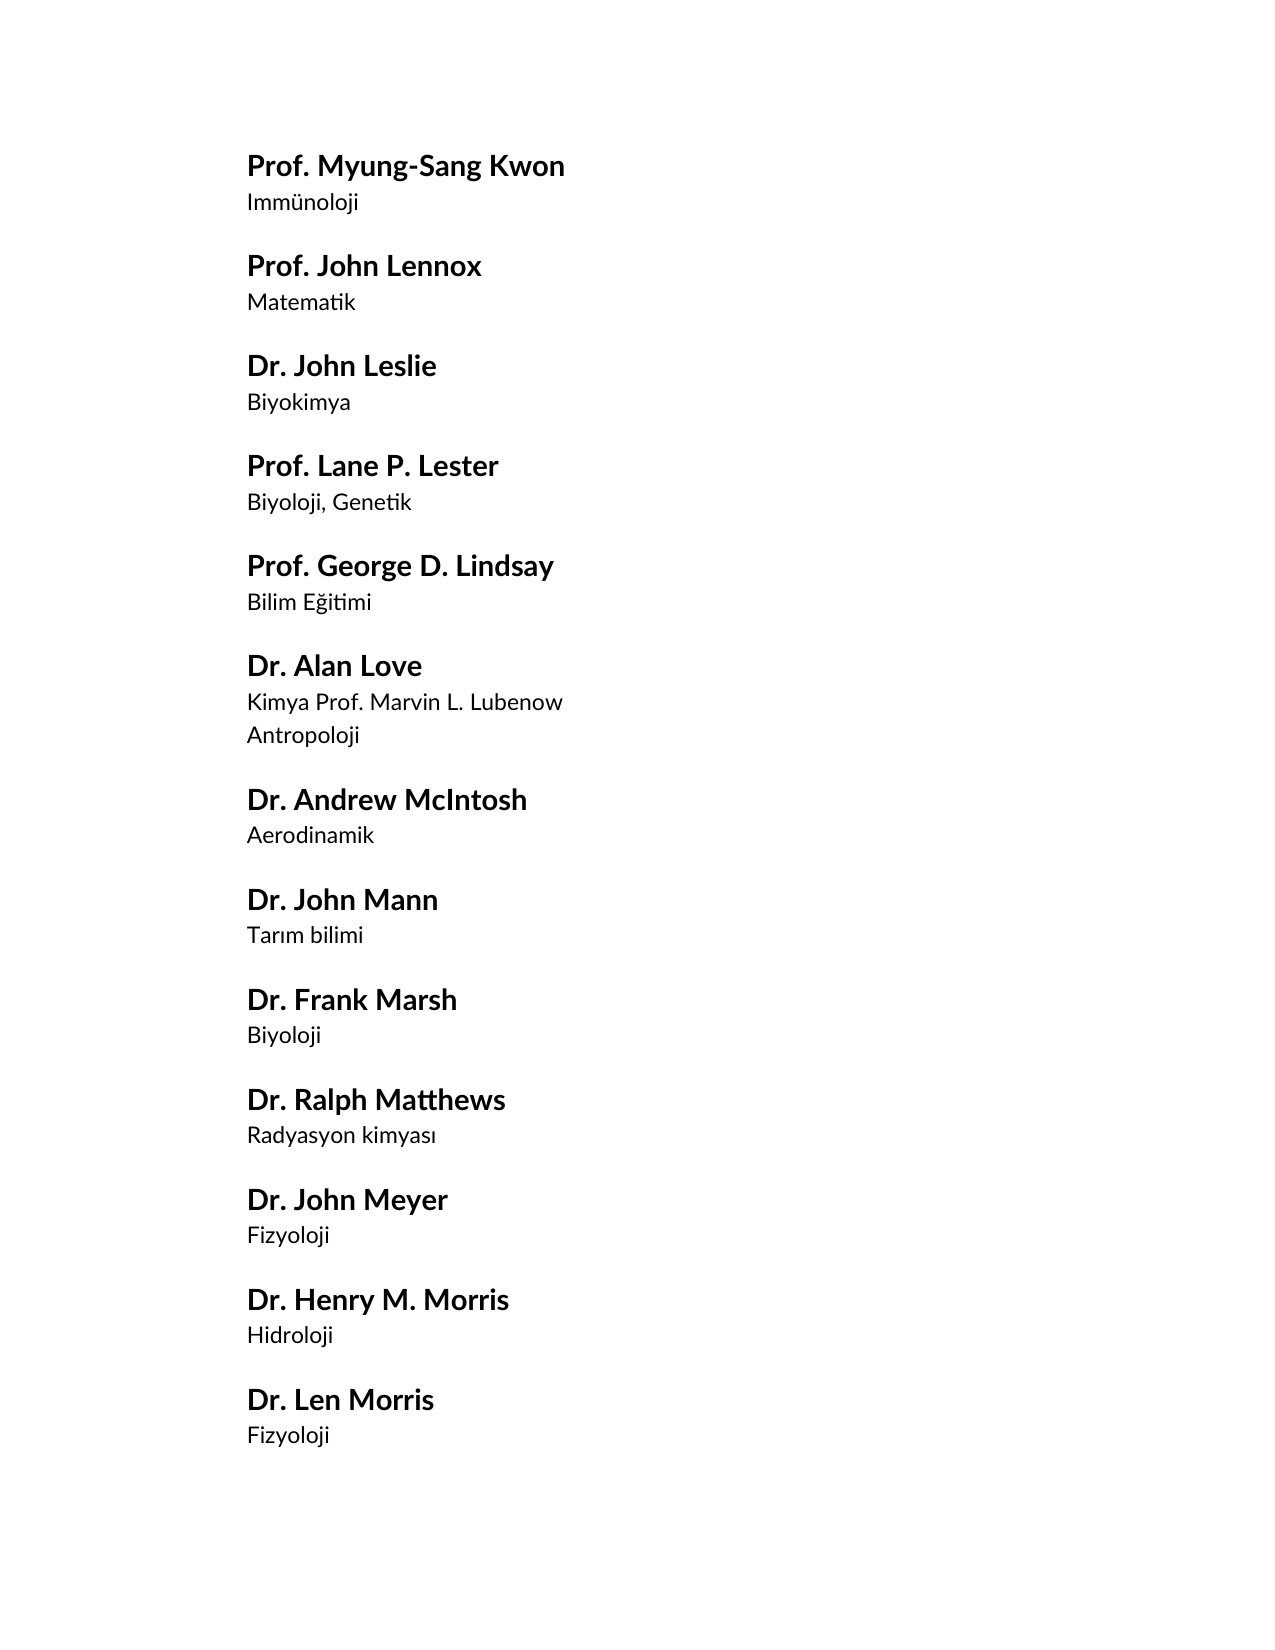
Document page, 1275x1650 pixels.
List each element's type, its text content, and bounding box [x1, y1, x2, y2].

text Dr. Andrew McIntosh [187, 783, 1070, 817]
text Antropoloji [187, 717, 1070, 750]
text Dr. John Leslie [187, 350, 1070, 383]
text Dr. Frank Marsh [187, 983, 1070, 1017]
text Kimya Prof. Marvin L. Lubenow [187, 683, 1070, 717]
text Biyokimya [187, 383, 1070, 417]
text Matematik [187, 283, 1070, 317]
text Dr. Alan Love [187, 650, 1070, 683]
text Tarım bilimi [187, 917, 1070, 950]
text Dr. Ralph Matthews [187, 1083, 1070, 1117]
text Dr. Henry M. Morris [187, 1283, 1070, 1317]
text Prof. John Lennox [187, 250, 1070, 283]
text Dr. Len Morris [187, 1383, 1070, 1417]
text Fizyoloji [187, 1417, 1070, 1450]
text Prof. Myung-Sang Kwon [187, 150, 1070, 183]
text Dr. John Meyer [187, 1183, 1070, 1217]
text Aerodinamik [187, 817, 1070, 850]
text Prof. George D. Lindsay [187, 550, 1070, 583]
text Dr. John Mann [187, 883, 1070, 917]
text Radyasyon kimyası [187, 1117, 1070, 1150]
text Hidroloji [187, 1317, 1070, 1350]
text Biyoloji, Genetik [187, 483, 1070, 517]
text Immünoloji [187, 183, 1070, 217]
text Prof. Lane P. Lester [187, 450, 1070, 483]
text Bilim Eğitimi [187, 583, 1070, 617]
text Fizyoloji [187, 1217, 1070, 1250]
text Biyoloji [187, 1017, 1070, 1050]
